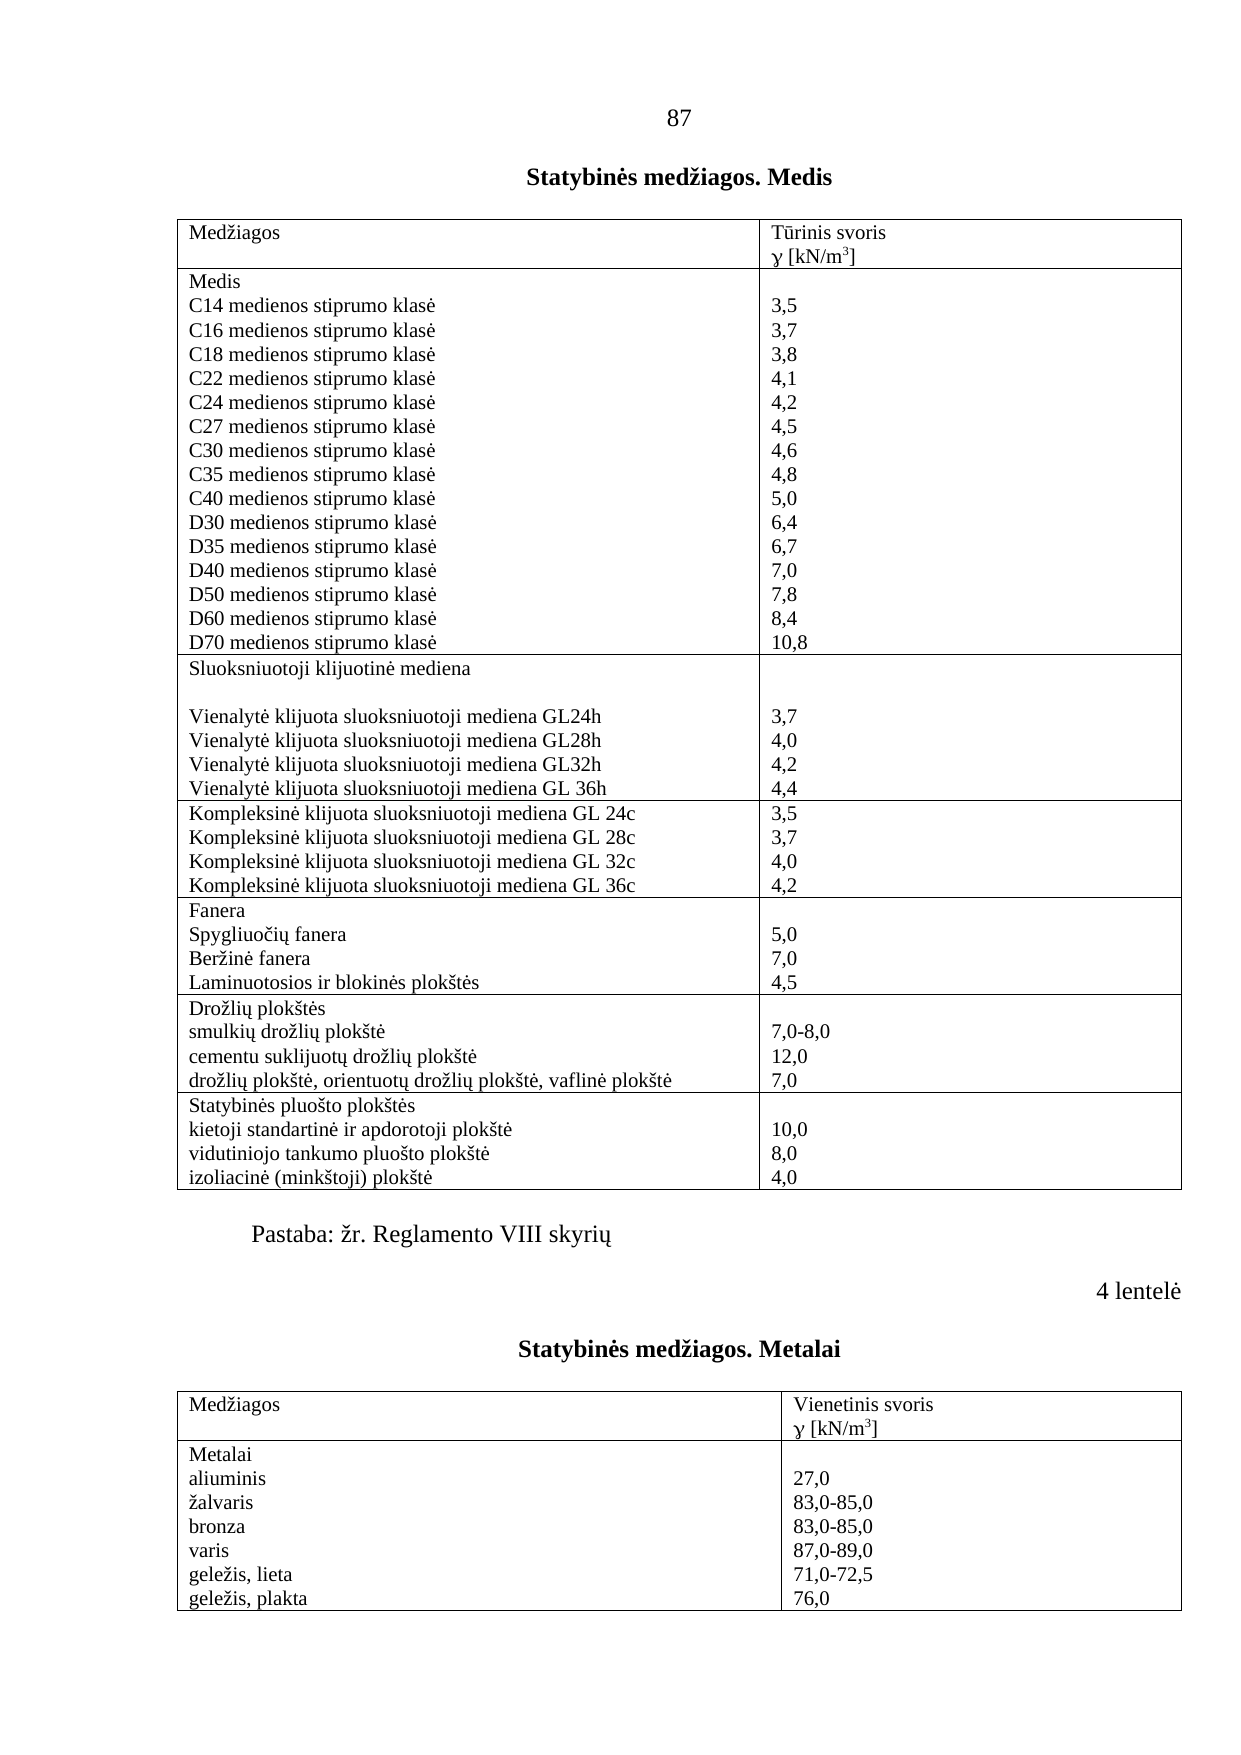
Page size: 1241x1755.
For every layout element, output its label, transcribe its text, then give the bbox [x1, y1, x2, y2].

text Statybinės medžiagos. Metalai [177, 1334, 1181, 1362]
text 4 lentelė [177, 1276, 1181, 1305]
table_cell Statybinės pluošto plokštės kietoji standartinė ir apdorotoji plokštė vidutiniojo tankumo pluošto plokštė izoliacinė (minkštoji) plokštė [178, 1093, 759, 1189]
table_header Medžiagos [178, 1392, 781, 1440]
text Statybinės medžiagos. Medis [177, 162, 1181, 190]
table_cell 27,0 83,0-85,0 83,0-85,0 87,0-89,0 71,0-72,5 76,0 [782, 1441, 1181, 1610]
table_cell Fanera Spygliuočių fanera Beržinė fanera Laminuotosios ir blokinės plokštės [178, 898, 759, 994]
table_cell 3,7 4,0 4,2 4,4 [760, 655, 1181, 800]
table_cell Drožlių plokštės smulkių drožlių plokštė cementu suklijuotų drožlių plokštė drožlių plokštė, orientuotų drožlių plokštė, vaflinė plokštė [178, 995, 759, 1092]
table_header Medžiagos [178, 220, 759, 268]
table_cell 5,0 7,0 4,5 [760, 898, 1181, 994]
table_header Tūrinis svoris g [kN/m3] [760, 220, 1181, 268]
text Pastaba: žr. Reglamento VIII skyrių [177, 1219, 1181, 1247]
table_cell 10,0 8,0 4,0 [760, 1093, 1181, 1189]
table_cell 3,5 3,7 4,0 4,2 [760, 801, 1181, 897]
table_cell 7,0-8,0 12,0 7,0 [760, 995, 1181, 1092]
table_cell Kompleksinė klijuota sluoksniuotoji mediena GL 24c Kompleksinė klijuota sluoksniuotoji mediena GL 28c Kompleksinė klijuota sluoksniuotoji mediena GL 32c Kompleksinė klijuota sluoksniuotoji mediena GL 36c [178, 801, 759, 897]
table_header Vienetinis svoris g [kN/m3] [782, 1392, 1181, 1440]
table_cell Sluoksniuotoji klijuotinė mediena Vienalytė klijuota sluoksniuotoji mediena GL24h Vienalytė klijuota sluoksniuotoji mediena GL28h Vienalytė klijuota sluoksniuotoji mediena GL32h Vienalytė klijuota sluoksniuotoji mediena GL 36h [178, 655, 759, 800]
table_cell 3,5 3,7 3,8 4,1 4,2 4,5 4,6 4,8 5,0 6,4 6,7 7,0 7,8 8,4 10,8 [760, 269, 1181, 654]
table_cell Medis C14 medienos stiprumo klasė C16 medienos stiprumo klasė C18 medienos stiprumo klasė C22 medienos stiprumo klasė C24 medienos stiprumo klasė C27 medienos stiprumo klasė C30 medienos stiprumo klasė C35 medienos stiprumo klasė C40 medienos stiprumo klasė D30 medienos stiprumo klasė D35 medienos stiprumo klasė D40 medienos stiprumo klasė D50 medienos stiprumo klasė D60 medienos stiprumo klasė D70 medienos stiprumo klasė [178, 269, 759, 654]
table_cell Metalai aliuminis žalvaris bronza varis geležis, lieta geležis, plakta [178, 1441, 781, 1610]
